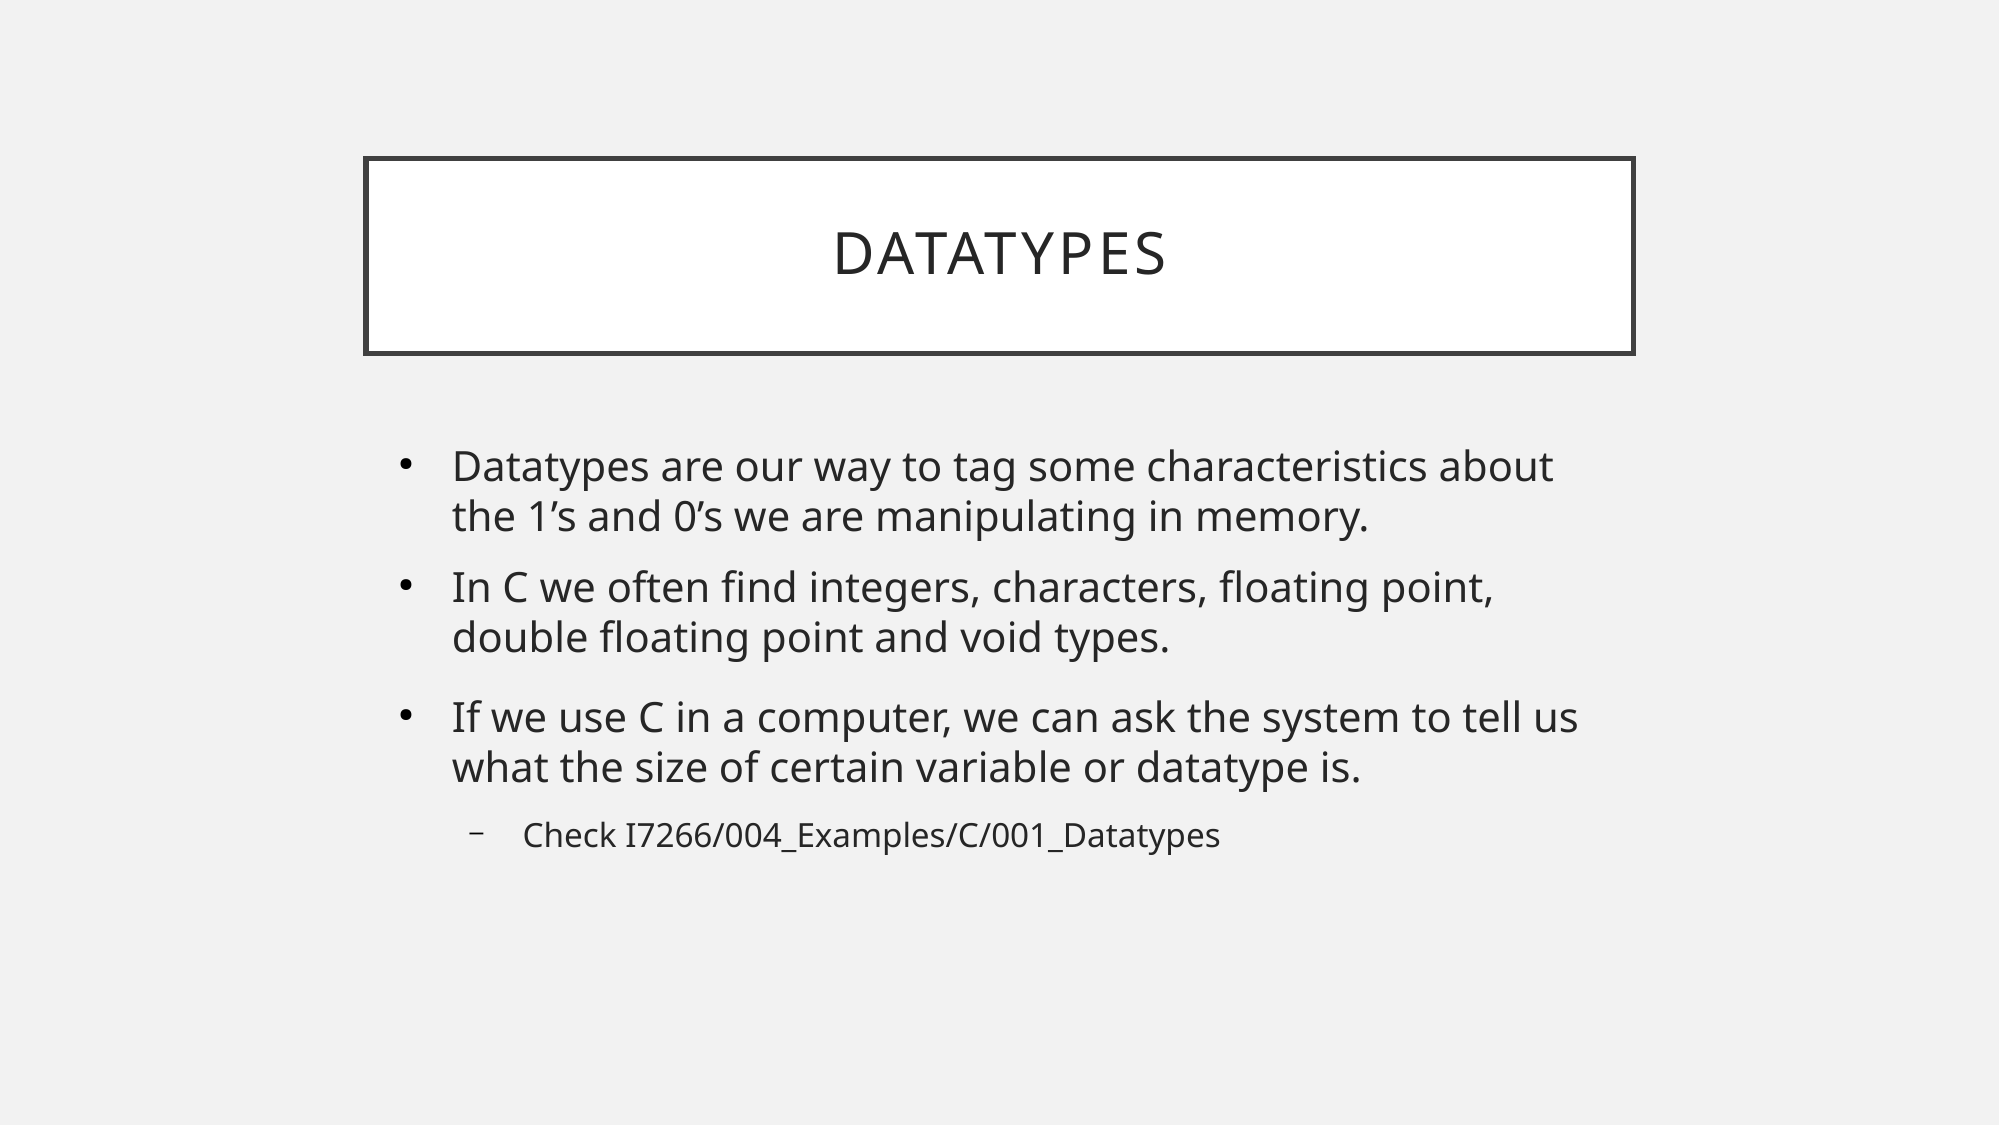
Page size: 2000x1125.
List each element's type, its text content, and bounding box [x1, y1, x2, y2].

list Datatypes are our way to tag some characteristics about the 1’s and 0’s we are manipulating in memory. In C we often find integers, characters, floating point, double floating point and void types. If we use C in a computer, we can ask the system to tell us what the size of certain variable or datatype is. Check I7266/004_Examples/C/001_Datatypes [365, 432, 1634, 942]
title Datatypes [365, 158, 1634, 354]
